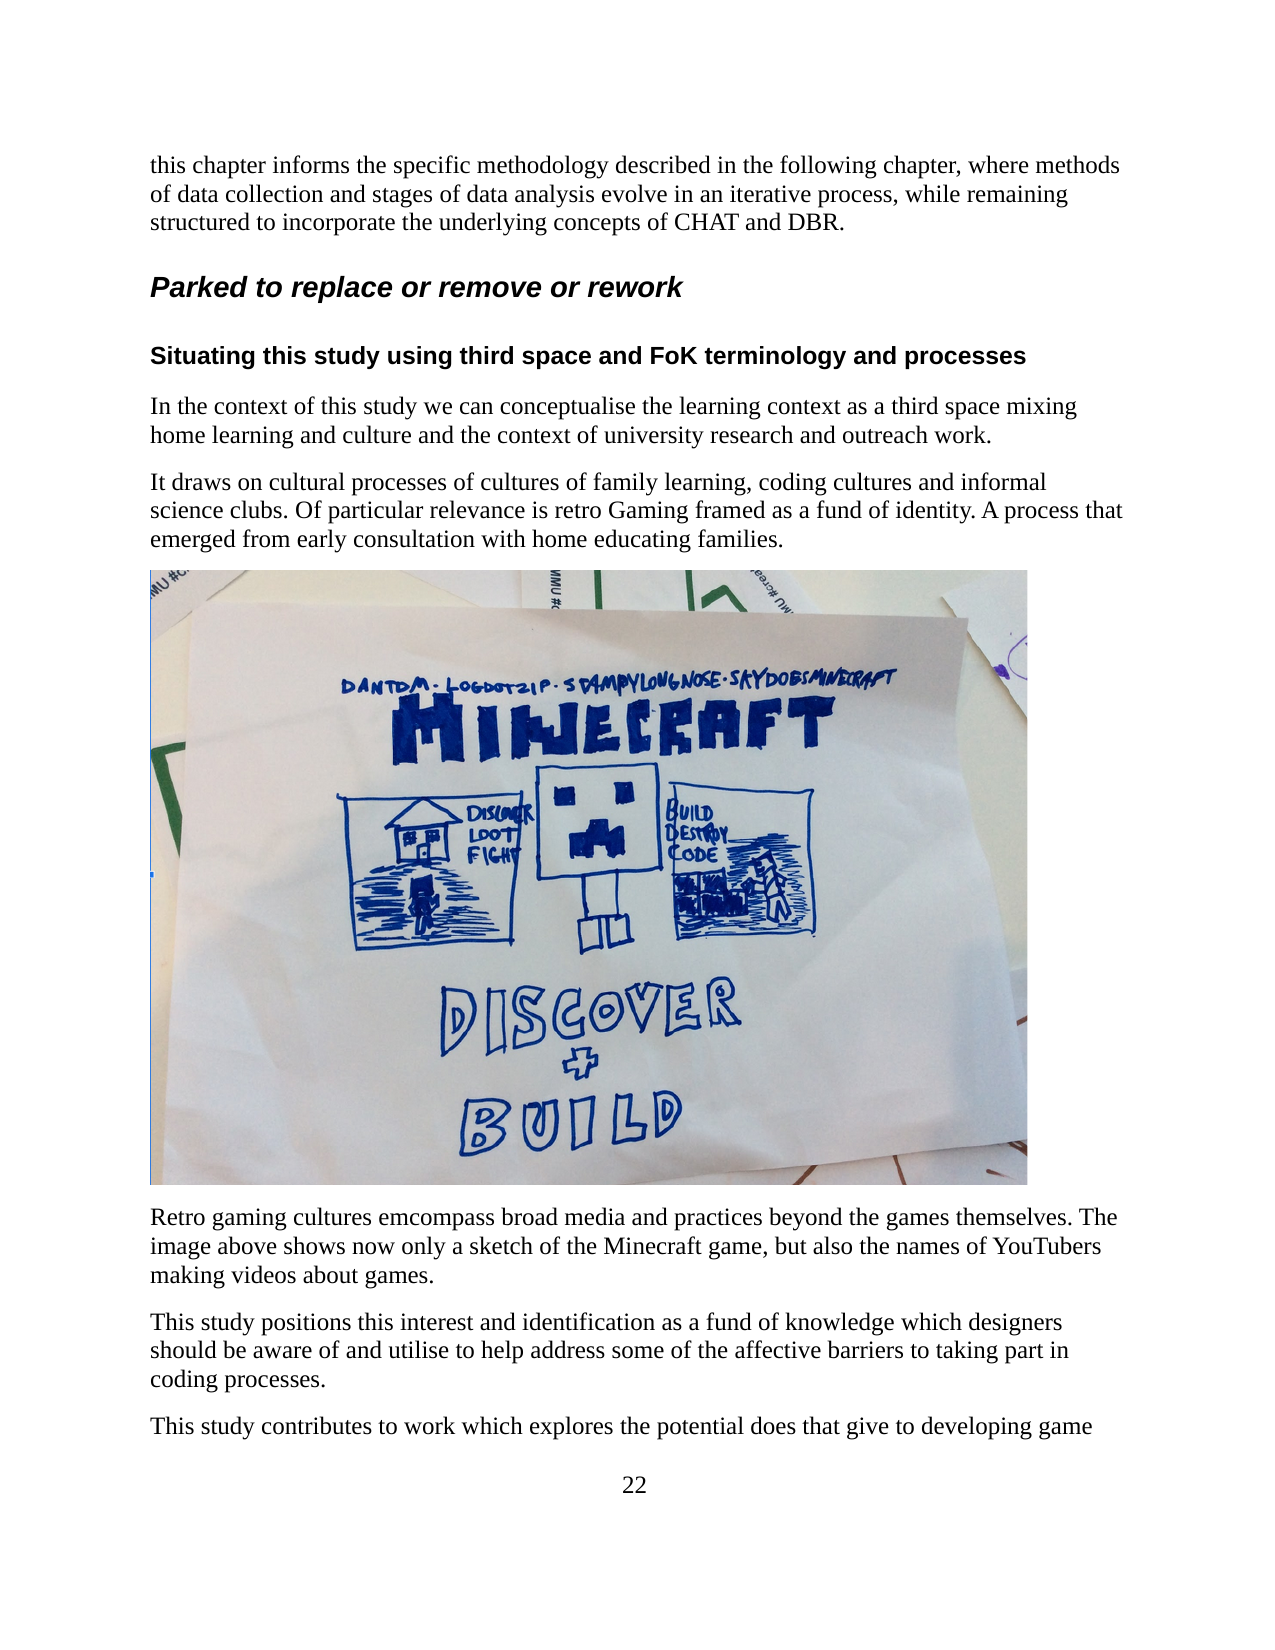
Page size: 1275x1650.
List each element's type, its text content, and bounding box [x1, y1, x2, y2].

text this chapter informs the specific methodology described in the following chapter, where methods of data collection and stages of data analysis evolve in an iterative process, while remaining structured to incorporate the underlying concepts of CHAT and DBR. [150, 150, 1125, 236]
text In the context of this study we can conceptualise the learning context as a third space mixing home learning and culture and the context of university research and outreach work. [150, 391, 1125, 449]
subtitle Situating this study using third space and FoK terminology and processes [150, 341, 1125, 370]
picture [150, 570, 1028, 1185]
text Retro gaming cultures emcompass broad media and practices beyond the games themselves. The image above shows now only a sketch of the Minecraft game, but also the names of YouTubers making videos about games. [150, 1202, 1125, 1289]
subtitle Parked to replace or remove or rework [150, 270, 1125, 304]
text This study contributes to work which explores the potential does that give to developing game [150, 1411, 1125, 1439]
text It draws on cultural processes of cultures of family learning, coding cultures and informal science clubs. Of particular relevance is retro Gaming framed as a fund of identity. A process that emerged from early consultation with home educating families. [150, 467, 1125, 553]
text This study positions this interest and identification as a fund of knowledge which designers should be aware of and utilise to help address some of the affective barriers to taking part in coding processes. [150, 1307, 1125, 1393]
